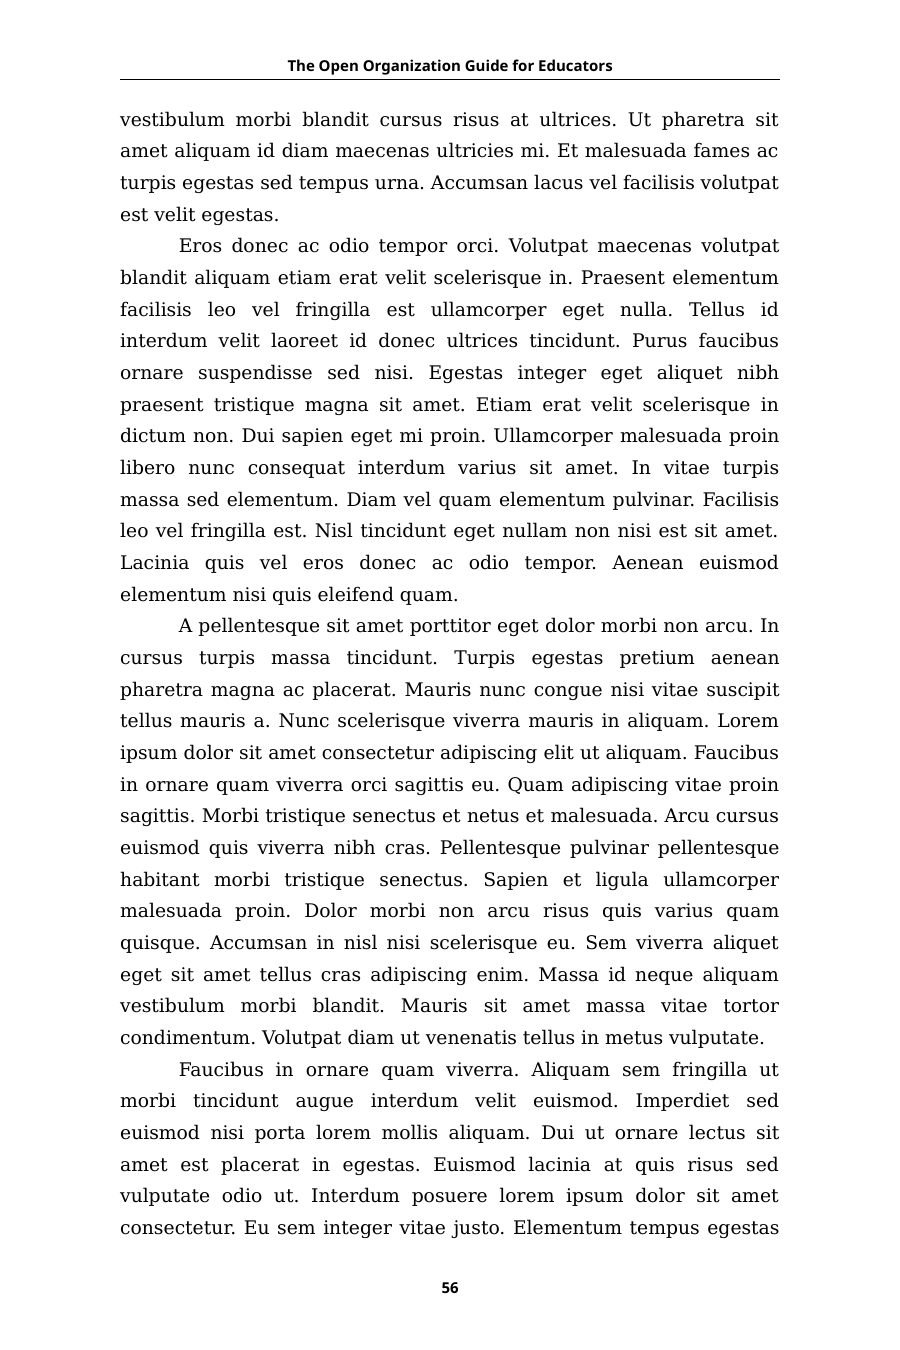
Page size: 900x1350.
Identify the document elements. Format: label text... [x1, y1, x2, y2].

text vestibulum morbi blandit cursus risus at ultrices. Ut pharetra sit amet aliquam id diam maecenas ultricies mi. Et malesuada fames ac turpis egestas sed tempus urna. Accumsan lacus vel facilisis volutpat est velit egestas. [120, 109, 780, 226]
text Eros donec ac odio tempor orci. Volutpat maecenas volutpat blandit aliquam etiam erat velit scelerisque in. Praesent elementum facilisis leo vel fringilla est ullamcorper eget nulla. Tellus id interdum velit laoreet id donec ultrices tincidunt. Purus faucibus ornare suspendisse sed nisi. Egestas integer eget aliquet nibh praesent tristique magna sit amet. Etiam erat velit scelerisque in dictum non. Dui sapien eget mi proin. Ullamcorper malesuada proin libero nunc consequat interdum varius sit amet. In vitae turpis massa sed elementum. Diam vel quam elementum pulvinar. Facilisis leo vel fringilla est. Nisl tincidunt eget nullam non nisi est sit amet. Lacinia quis vel eros donec ac odio tempor. Aenean euismod elementum nisi quis eleifend quam. [120, 235, 780, 606]
text A pellentesque sit amet porttitor eget dolor morbi non arcu. In cursus turpis massa tincidunt. Turpis egestas pretium aenean pharetra magna ac placerat. Mauris nunc congue nisi vitae suscipit tellus mauris a. Nunc scelerisque viverra mauris in aliquam. Lorem ipsum dolor sit amet consectetur adipiscing elit ut aliquam. Faucibus in ornare quam viverra orci sagittis eu. Quam adipiscing vitae proin sagittis. Morbi tristique senectus et netus et malesuada. Arcu cursus euismod quis viverra nibh cras. Pellentesque pulvinar pellentesque habitant morbi tristique senectus. Sapien et ligula ullamcorper malesuada proin. Dolor morbi non arcu risus quis varius quam quisque. Accumsan in nisl nisi scelerisque eu. Sem viverra aliquet eget sit amet tellus cras adipiscing enim. Massa id neque aliquam vestibulum morbi blandit. Mauris sit amet massa vitae tortor condimentum. Volutpat diam ut venenatis tellus in metus vulputate. [120, 615, 780, 1049]
text Faucibus in ornare quam viverra. Aliquam sem fringilla ut morbi tincidunt augue interdum velit euismod. Imperdiet sed euismod nisi porta lorem mollis aliquam. Dui ut ornare lectus sit amet est placerat in egestas. Euismod lacinia at quis risus sed vulputate odio ut. Interdum posuere lorem ipsum dolor sit amet consectetur. Eu sem integer vitae justo. Elementum tempus egestas [120, 1059, 780, 1239]
